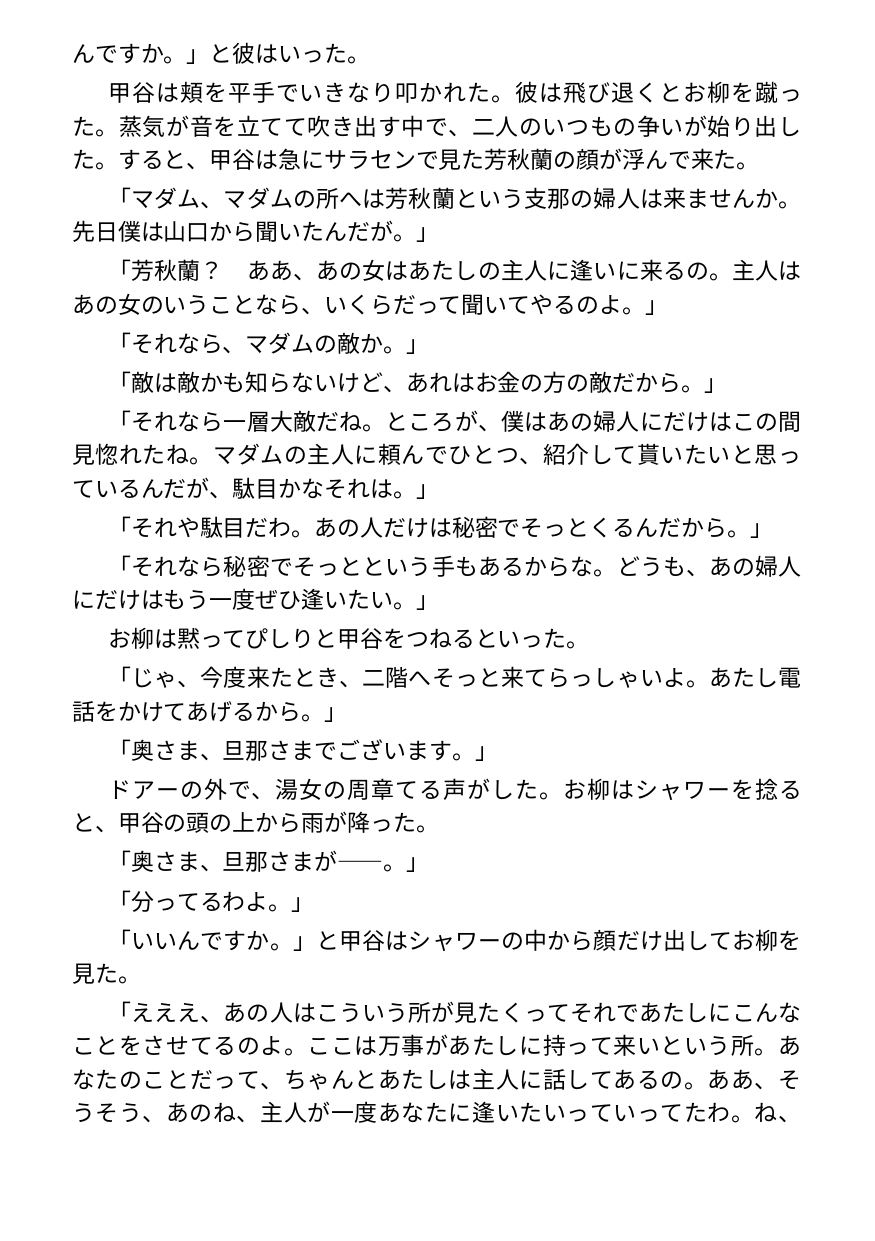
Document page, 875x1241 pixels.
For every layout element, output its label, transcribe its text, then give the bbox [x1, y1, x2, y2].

text 「敵は敵かも知らないけど、あれはお金の方の敵だから。」 [72, 365, 802, 398]
text 「それなら、マダムの敵か。」 [72, 326, 802, 359]
text 「それや駄目だわ。あの人だけは秘密でそっとくるんだから。」 [72, 509, 802, 543]
text 「それなら秘密でそっとという手もあるからな。どうも、あの婦人にだけはもう一度ぜひ逢いたい。」 [72, 549, 802, 615]
text 「奥さま、旦那さまが――。」 [72, 844, 802, 877]
text 甲谷は頬を平手でいきなり叩かれた。彼は飛び退くとお柳を蹴った。蒸気が音を立てて吹き出す中で、二人のいつもの争いが始り出した。すると、甲谷は急にサラセンで見た芳秋蘭の顔が浮んで来た。 [72, 75, 802, 175]
text 「分ってるわよ。」 [72, 883, 802, 917]
text お柳は黙ってぴしりと甲谷をつねるといった。 [72, 621, 802, 654]
text ドアーの外で、湯女の周章てる声がした。お柳はシャワーを捻ると、甲谷の頭の上から雨が降った。 [72, 772, 802, 838]
text 「えええ、あの人はこういう所が見たくってそれであたしにこんなことをさせてるのよ。ここは万事があたしに持って来いという所。あなたのことだって、ちゃんとあたしは主人に話してあるの。ああ、そうそう、あのね、主人が一度あなたに逢いたいっていってたわ。ね、 [72, 995, 802, 1128]
text 「それなら一層大敵だね。ところが、僕はあの婦人にだけはこの間見惚れたね。マダムの主人に頼んでひとつ、紹介して貰いたいと思っているんだが、駄目かなそれは。」 [72, 404, 802, 504]
text 「いいんですか。」と甲谷はシャワーの中から顔だけ出してお柳を見た。 [72, 923, 802, 989]
text んですか。」と彼はいった。 [72, 36, 802, 69]
text 「芳秋蘭？ ああ、あの女はあたしの主人に逢いに来るの。主人はあの女のいうことなら、いくらだって聞いてやるのよ。」 [72, 253, 802, 320]
text 「奥さま、旦那さまでございます。」 [72, 733, 802, 766]
text 「マダム、マダムの所へは芳秋蘭という支那の婦人は来ませんか。先日僕は山口から聞いたんだが。」 [72, 181, 802, 247]
text 「じゃ、今度来たとき、二階へそっと来てらっしゃいよ。あたし電話をかけてあげるから。」 [72, 660, 802, 727]
